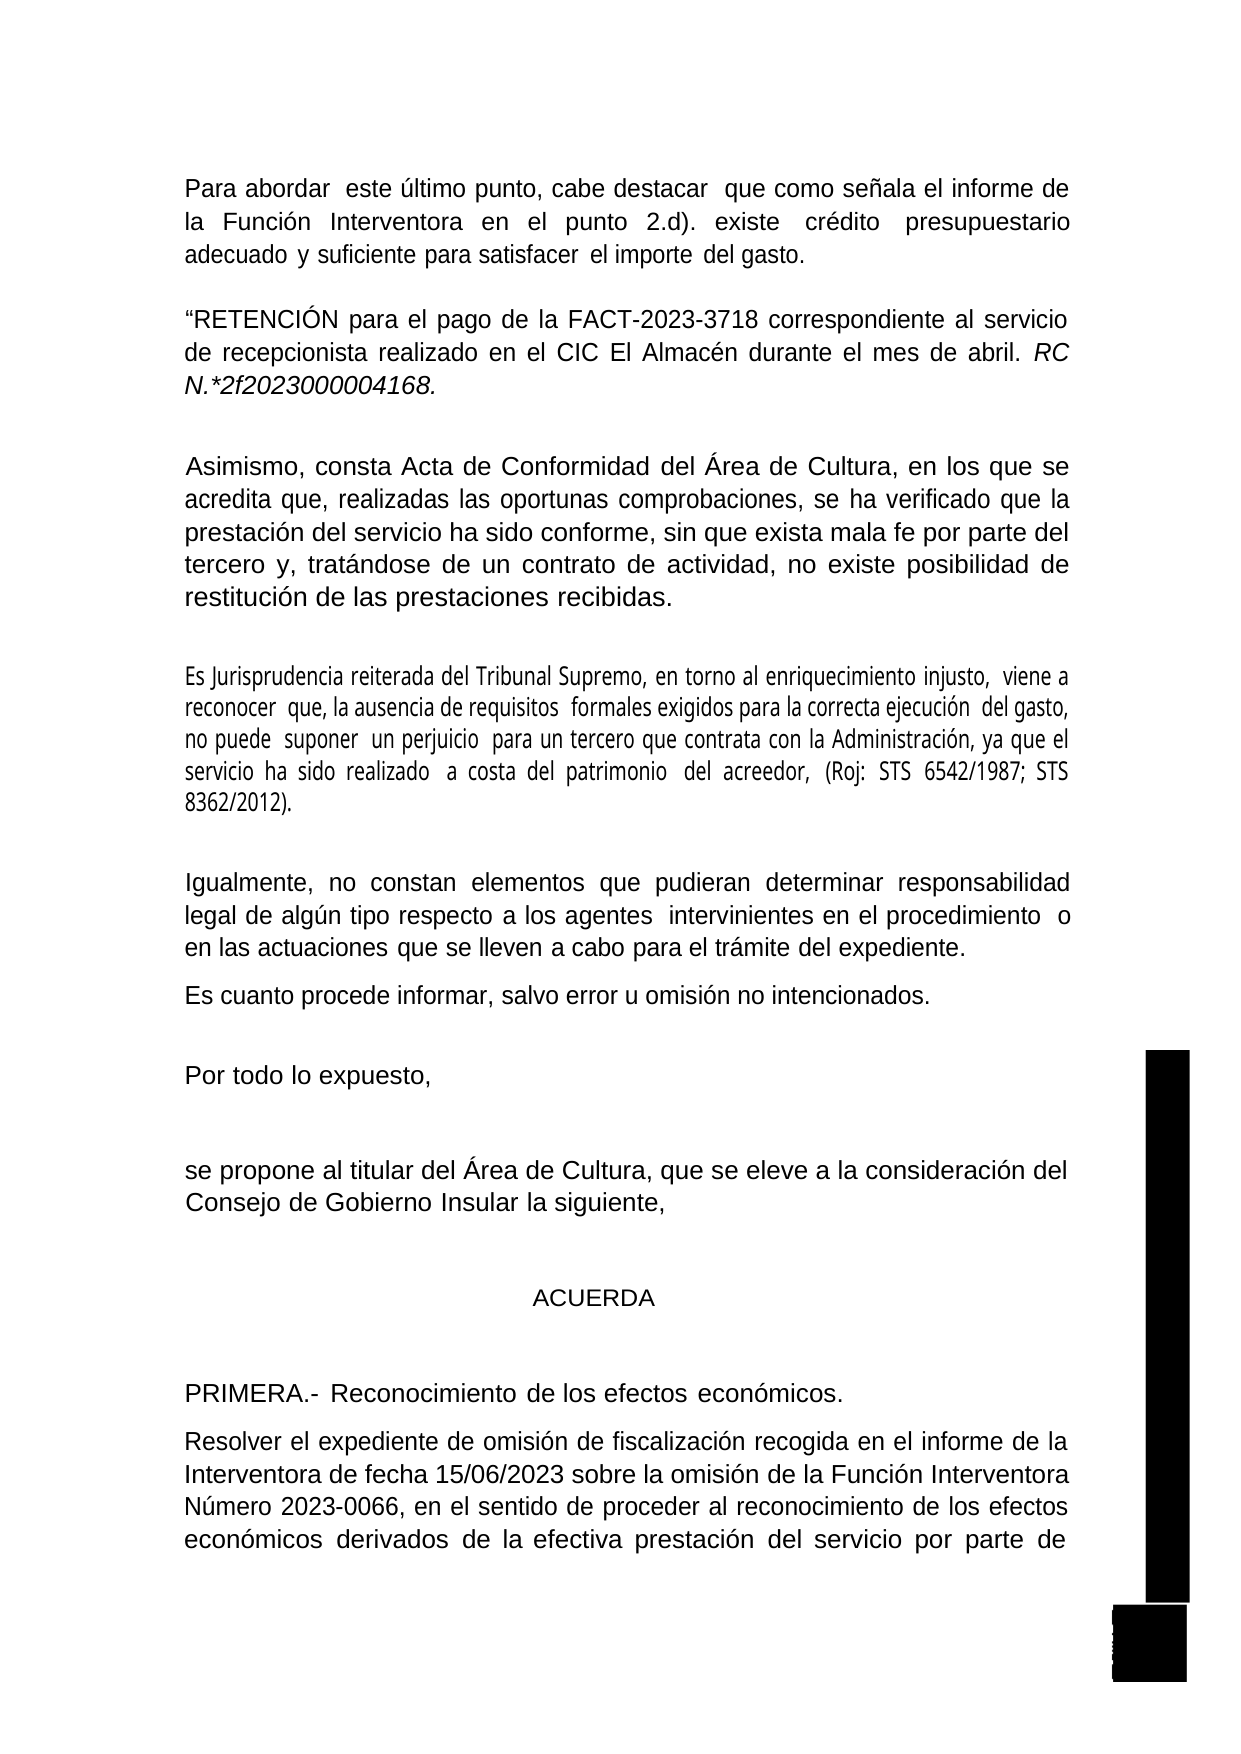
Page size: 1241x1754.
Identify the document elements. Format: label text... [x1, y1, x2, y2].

text PRIMERA.- Reconocimiento de los efectos económicos. [184, 1378, 1201, 1408]
text Para abordar este último punto, cabe destacar que como señala el informe de la Función Interventora en el punto 2.d). existe crédito presupuestario adecuado y suficiente para satisfacer el importe del gasto. [184, 173, 1071, 269]
text se propone al titular del Área de Cultura, que se eleve a la consideración del Consejo de Gobierno Insular la siguiente, [184, 1155, 1069, 1217]
text ACUERDA [121, 1284, 1067, 1312]
text Asimismo, consta Acta de Conformidad del Área de Cultura, en los que se acredita que, realizadas las oportunas comprobaciones, se ha verificado que la prestación del servicio ha sido conforme, sin que exista mala fe por parte del tercero y, tratándose de un contrato de actividad, no existe posibilidad de restitución de las prestaciones recibidas. [184, 451, 1071, 612]
picture [1111, 1050, 1190, 1378]
text Resolver el expediente de omisión de fiscalización recogida en el informe de la Interventora de fecha 15/06/2023 sobre la omisión de la Función Interventora Número 2023-0066, en el sentido de proceder al reconocimiento de los efectos económicos derivados de la efectiva prestación del servicio por parte de [184, 1426, 1070, 1554]
text Es cuanto procede informar, salvo error u omisión no intencionados. Por todo lo expuesto, [184, 980, 957, 1090]
text “RETENCIÓN para el pago de la FACT-2023-3718 correspondiente al servicio de recepcionista realizado en el CIC El Almacén durante el mes de abril. RC N.*2f2023000004168. [184, 304, 1069, 400]
picture [1111, 1408, 1190, 1682]
text Es Jurisprudencia reiterada del Tribunal Supremo, en torno al enriquecimiento injusto, viene a reconocer que, la ausencia de requisitos formales exigidos para la correcta ejecución del gasto, no puede suponer un perjuicio para un tercero que contrata con la Administración, ya que el servicio ha sido realizado a costa del patrimonio del acreedor, (Roj: STS 6542/1987; STS 8362/2012). [184, 661, 1069, 819]
text Igualmente, no constan elementos que pudieran determinar responsabilidad legal de algún tipo respecto a los agentes intervinientes en el procedimiento o en las actuaciones que se lleven a cabo para el trámite del expediente. [184, 867, 1071, 962]
